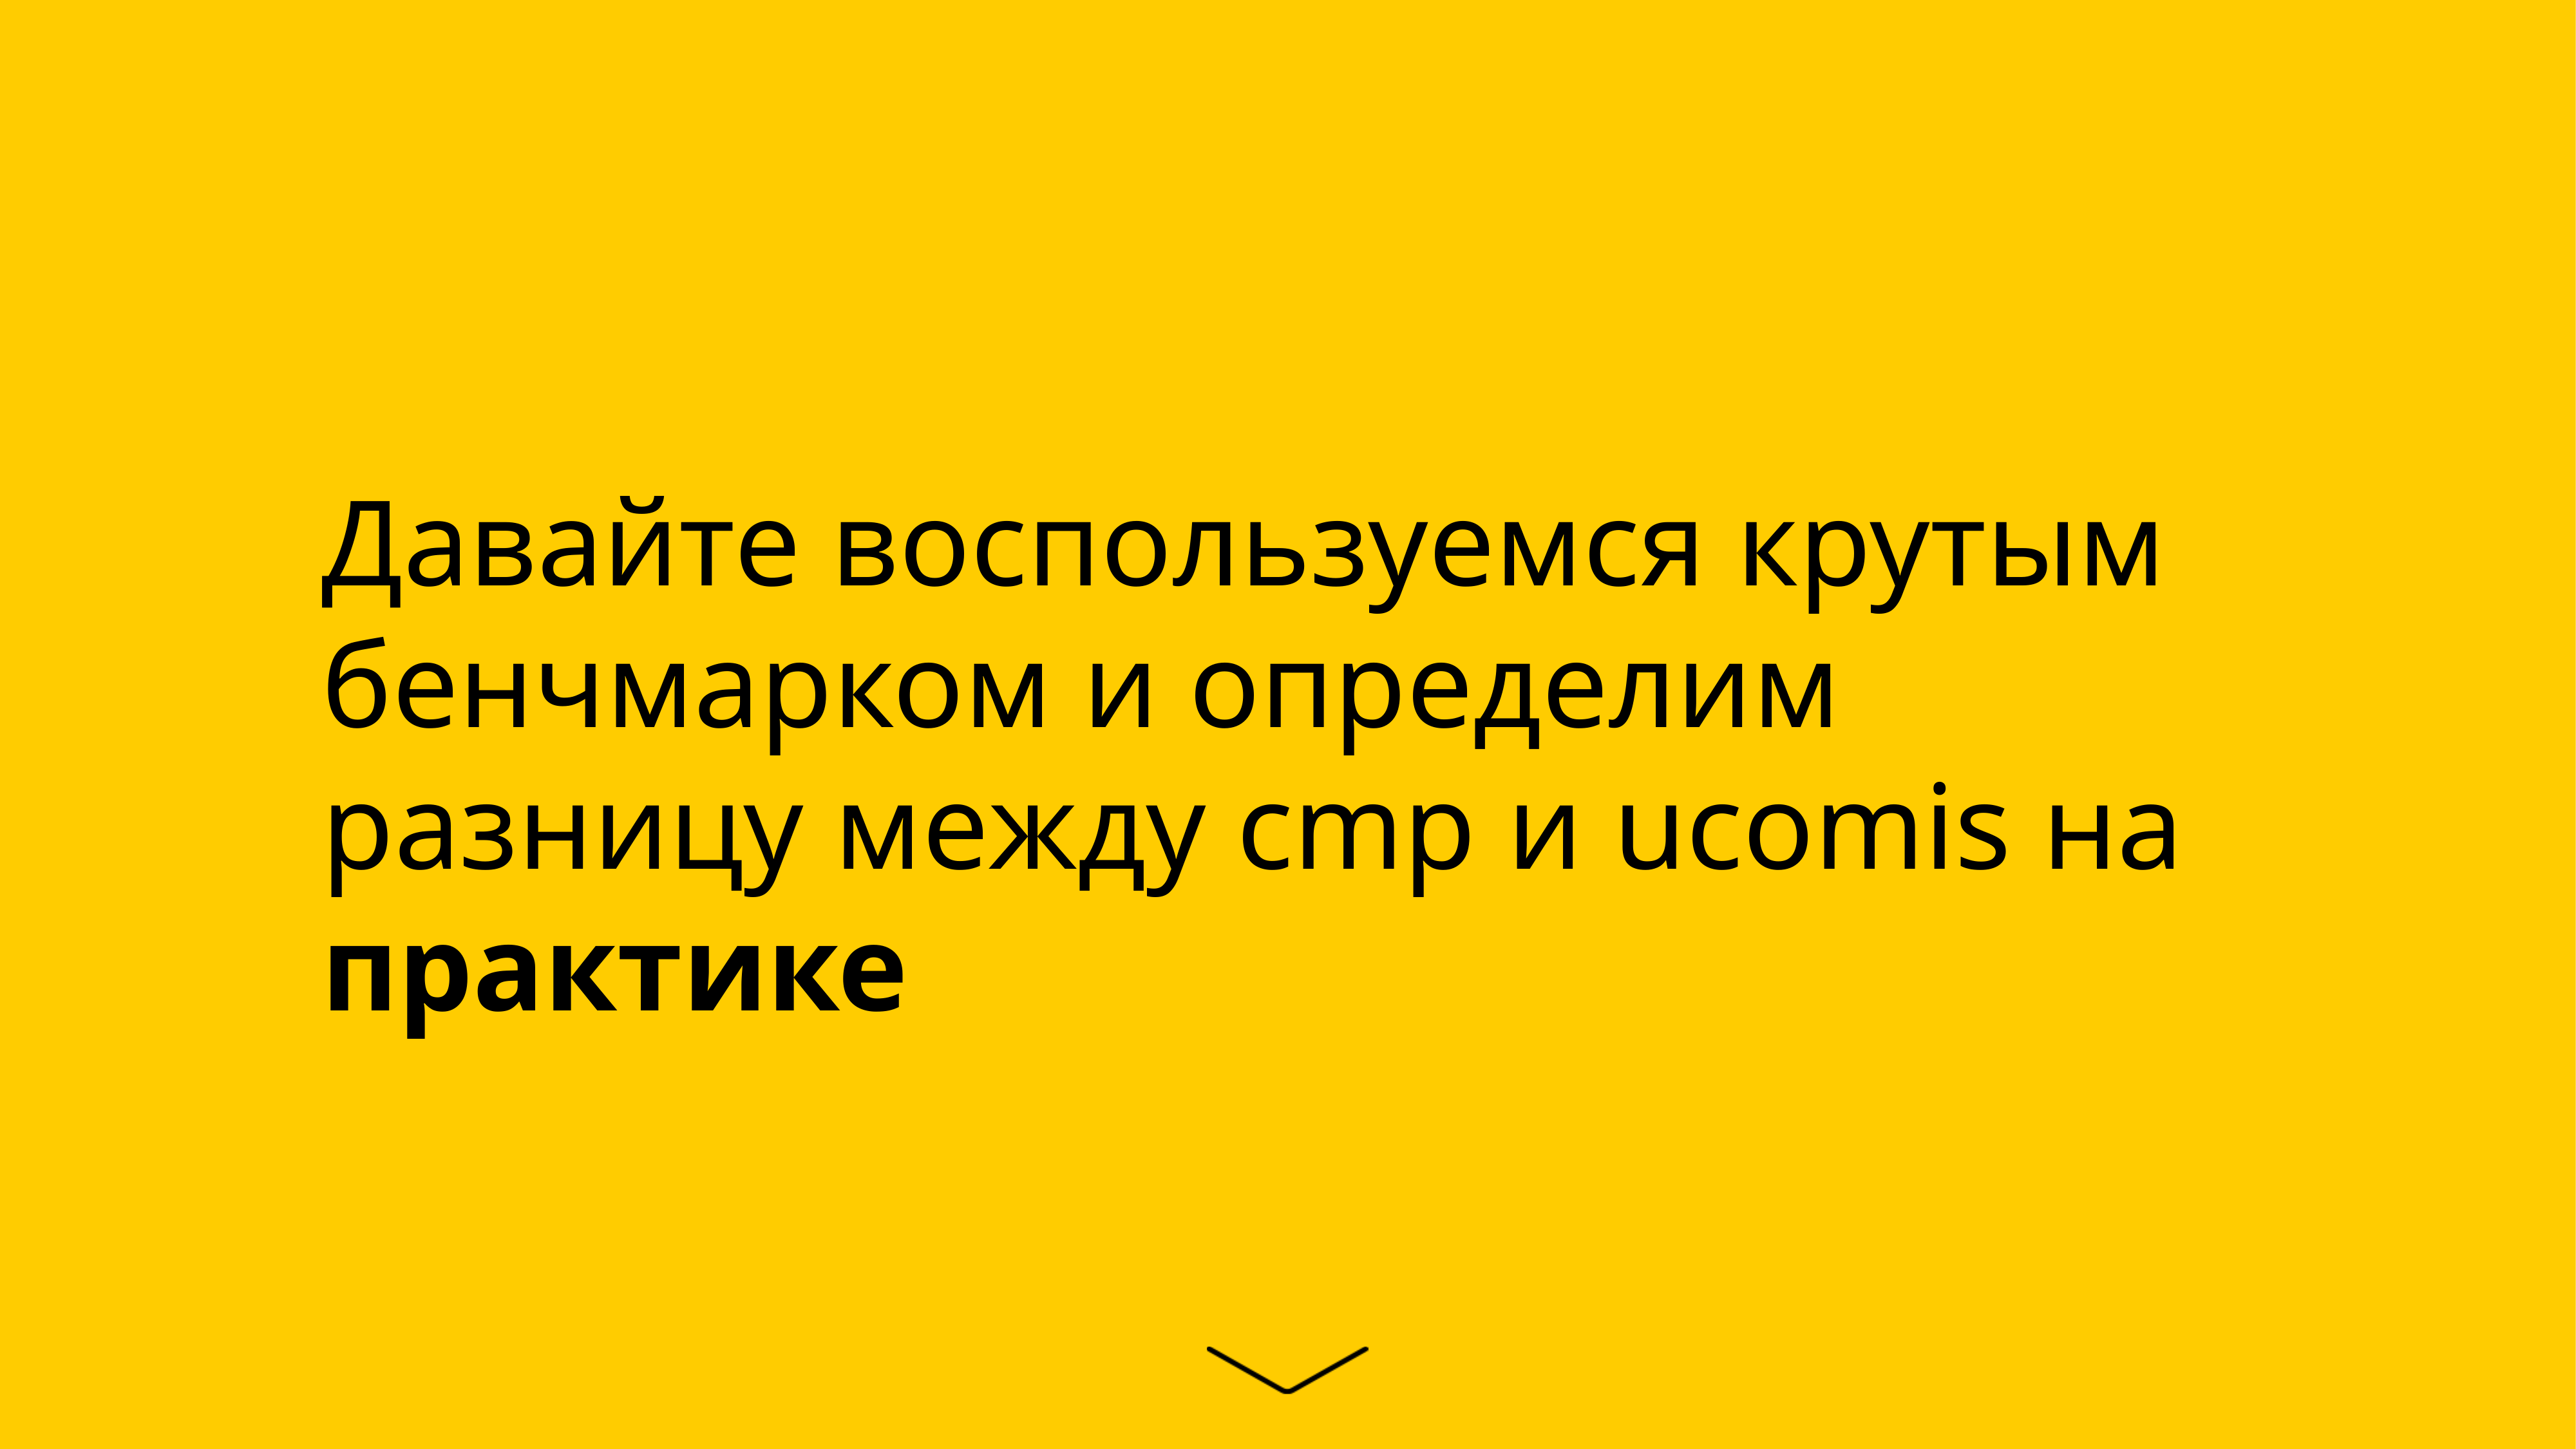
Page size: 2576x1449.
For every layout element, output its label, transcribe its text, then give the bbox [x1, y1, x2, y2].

title Давайте воспользуемся крутым бенчмарком и определим разницу между cmp и ucomis на практике [321, 429, 2253, 1074]
picture [1207, 1347, 1368, 1396]
